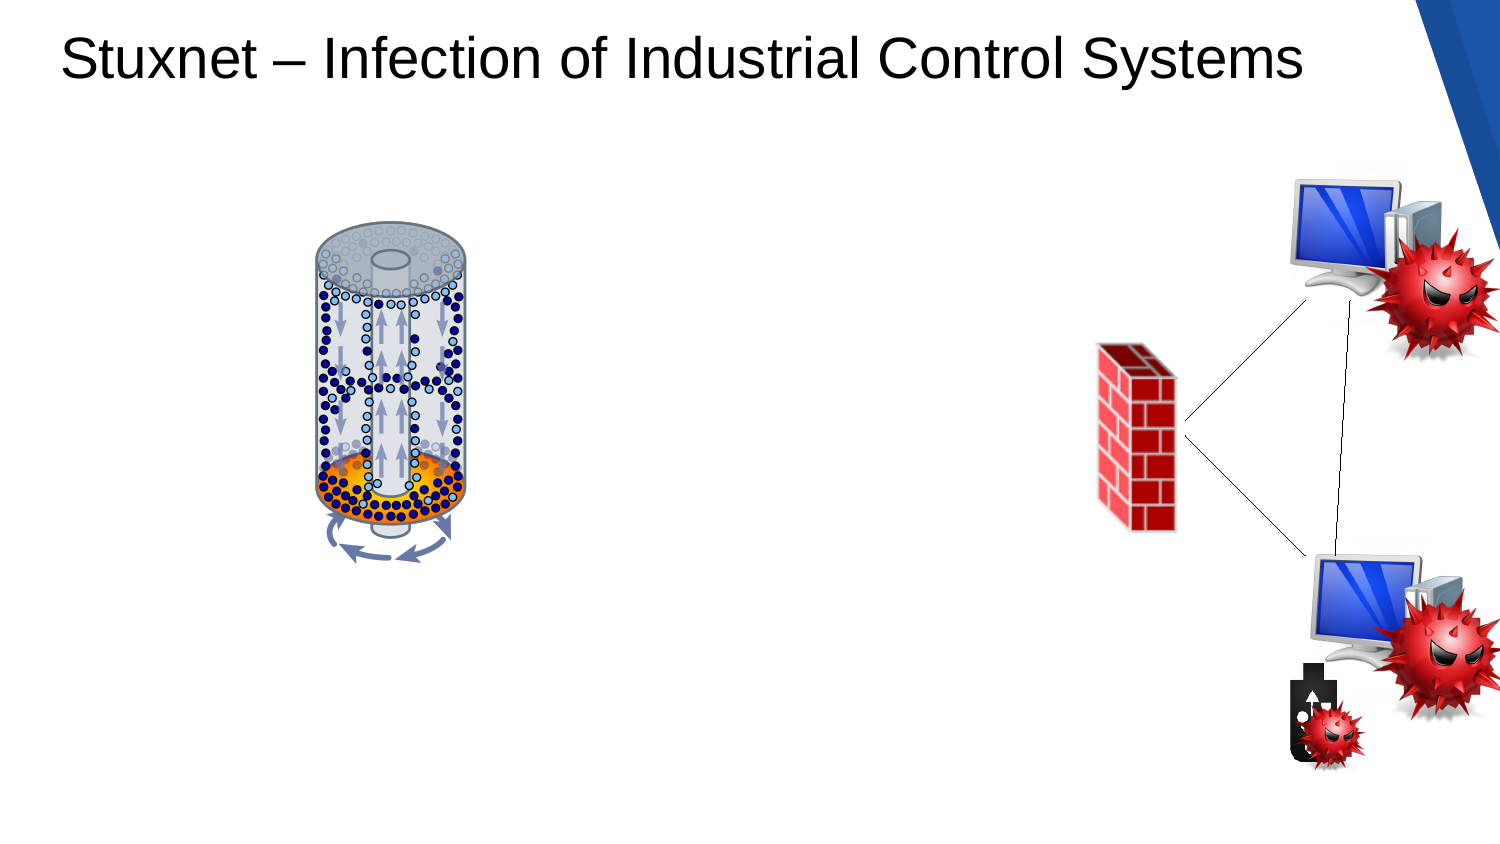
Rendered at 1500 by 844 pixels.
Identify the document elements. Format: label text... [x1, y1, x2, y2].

picture [1083, 329, 1186, 543]
picture [285, 209, 496, 571]
picture [1290, 164, 1500, 367]
title Stuxnet – Infection of Industrial Control Systems [45, 37, 1385, 106]
picture [1260, 539, 1500, 774]
